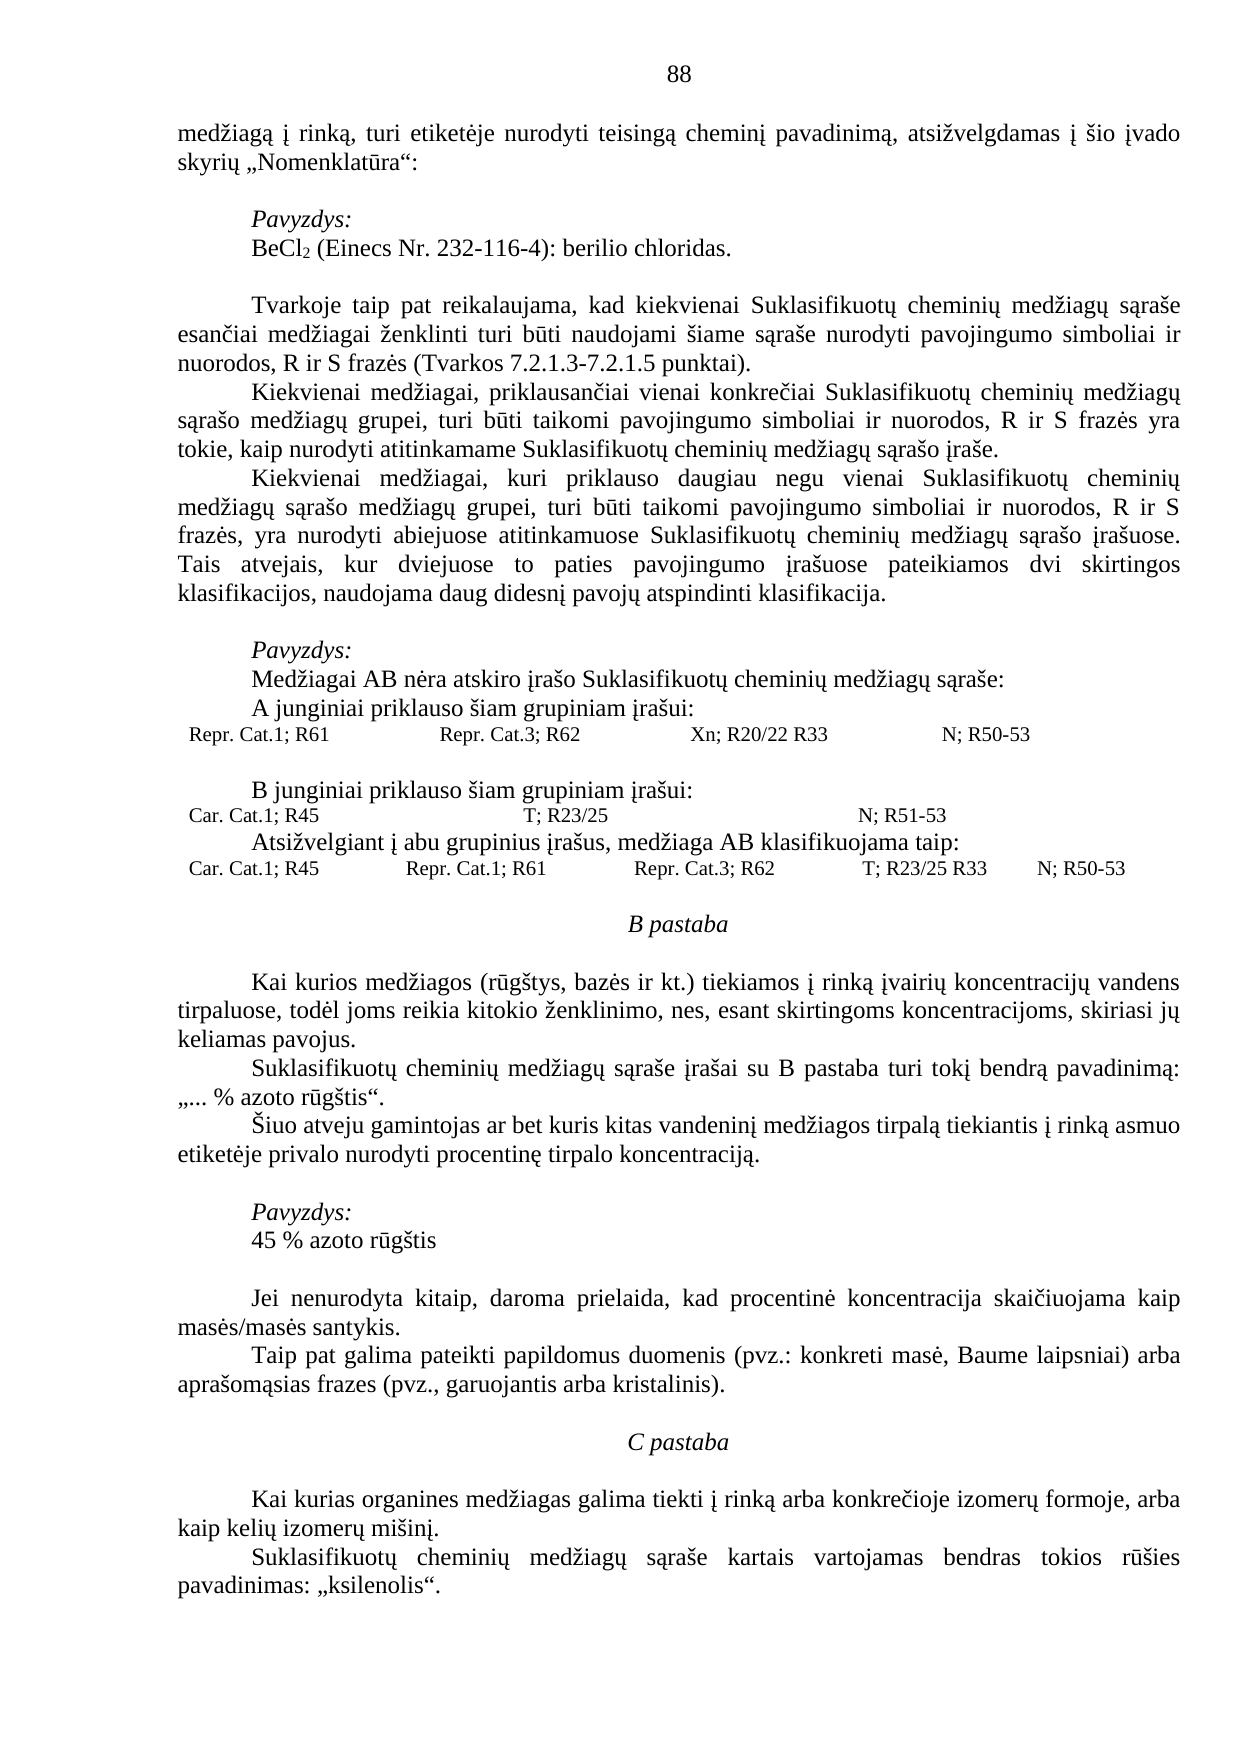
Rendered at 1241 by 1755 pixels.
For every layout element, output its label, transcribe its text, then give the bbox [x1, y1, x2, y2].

text B junginiai priklauso šiam grupiniam įrašui: [177, 775, 1181, 803]
text 45 % azoto rūgštis [177, 1225, 1181, 1254]
text Pavyzdys: [177, 636, 1181, 664]
text Tvarkoje taip pat reikalaujama, kad kiekvienai Suklasifikuotų cheminių medžiagų sąraše esančiai medžiagai ženklinti turi būti naudojami šiame sąraše nurodyti pavojingumo simboliai ir nuorodos, R ir S frazės (Tvarkos 7.2.1.3-7.2.1.5 punktai). [177, 291, 1181, 377]
table_header Car. Cat.1; R45 [177, 804, 512, 827]
text Kiekvienai medžiagai, priklausančiai vienai konkrečiai Suklasifikuotų cheminių medžiagų sąrašo medžiagų grupei, turi būti taikomi pavojingumo simboliai ir nuorodos, R ir S frazės yra tokie, kaip nurodyti atitinkamame Suklasifikuotų cheminių medžiagų sąrašo įraše. [177, 377, 1181, 463]
table_header T; R23/25 [512, 804, 847, 827]
text Pavyzdys: [177, 204, 1181, 233]
text Pavyzdys: [177, 1197, 1181, 1225]
text medžiagą į rinką, turi etiketėje nurodyti teisingą cheminį pavadinimą, atsižvelgdamas į šio įvado skyrių „Nomenklatūra“: [177, 118, 1181, 176]
text Medžiagai AB nėra atskiro įrašo Suklasifikuotų cheminių medžiagų sąraše: [177, 664, 1181, 693]
text Kiekvienai medžiagai, kuri priklauso daugiau negu vienai Suklasifikuotų cheminių medžiagų sąrašo medžiagų grupei, turi būti taikomi pavojingumo simboliai ir nuorodos, R ir S frazės, yra nurodyti abiejuose atitinkamuose Suklasifikuotų cheminių medžiagų sąrašo įrašuose. Tais atvejais, kur dviejuose to paties pavojingumo įrašuose pateikiamos dvi skirtingos klasifikacijos, naudojama daug didesnį pavojų atspindinti klasifikacija. [177, 463, 1181, 607]
text Suklasifikuotų cheminių medžiagų sąraše kartais vartojamas bendras tokios rūšies pavadinimas: „ksilenolis“. [177, 1542, 1181, 1599]
text BeCl2 (Einecs Nr. 232-116-4): berilio chloridas. [177, 233, 1181, 262]
text B pastaba [177, 909, 1181, 938]
table_header Repr. Cat.3; R62 [428, 722, 679, 746]
text Jei nenurodyta kitaip, daroma prielaida, kad procentinė koncentracija skaičiuojama kaip masės/masės santykis. [177, 1283, 1181, 1340]
table_header N; R51-53 [847, 804, 1181, 827]
text Taip pat galima pateikti papildomus duomenis (pvz.: konkreti masė, Baume laipsniai) arba aprašomąsias frazes (pvz., garuojantis arba kristalinis). [177, 1340, 1181, 1398]
table_header Repr. Cat.3; R62 [623, 856, 851, 880]
table_header Xn; R20/22 R33 [679, 722, 930, 746]
table_header N; R50-53 [930, 722, 1181, 746]
table_header Car. Cat.1; R45 [177, 856, 394, 880]
text A junginiai priklauso šiam grupiniam įrašui: [177, 693, 1181, 722]
table_header N; R50-53 [1026, 856, 1181, 880]
text Kai kurios medžiagos (rūgštys, bazės ir kt.) tiekiamos į rinką įvairių koncentracijų vandens tirpaluose, todėl joms reikia kitokio ženklinimo, nes, esant skirtingoms koncentracijoms, skiriasi jų keliamas pavojus. [177, 967, 1181, 1053]
table_header Repr. Cat.1; R61 [394, 856, 623, 880]
text Suklasifikuotų cheminių medžiagų sąraše įrašai su B pastaba turi tokį bendrą pavadinimą: „... % azoto rūgštis“. [177, 1053, 1181, 1110]
text Kai kurias organines medžiagas galima tiekti į rinką arba konkrečioje izomerų formoje, arba kaip kelių izomerų mišinį. [177, 1484, 1181, 1542]
table_header Repr. Cat.1; R61 [177, 722, 428, 746]
text C pastaba [177, 1427, 1181, 1455]
table_header T; R23/25 R33 [851, 856, 1026, 880]
text Šiuo atveju gamintojas ar bet kuris kitas vandeninį medžiagos tirpalą tiekiantis į rinką asmuo etiketėje privalo nurodyti procentinę tirpalo koncentraciją. [177, 1110, 1181, 1168]
text Atsižvelgiant į abu grupinius įrašus, medžiaga AB klasifikuojama taip: [177, 827, 1181, 856]
